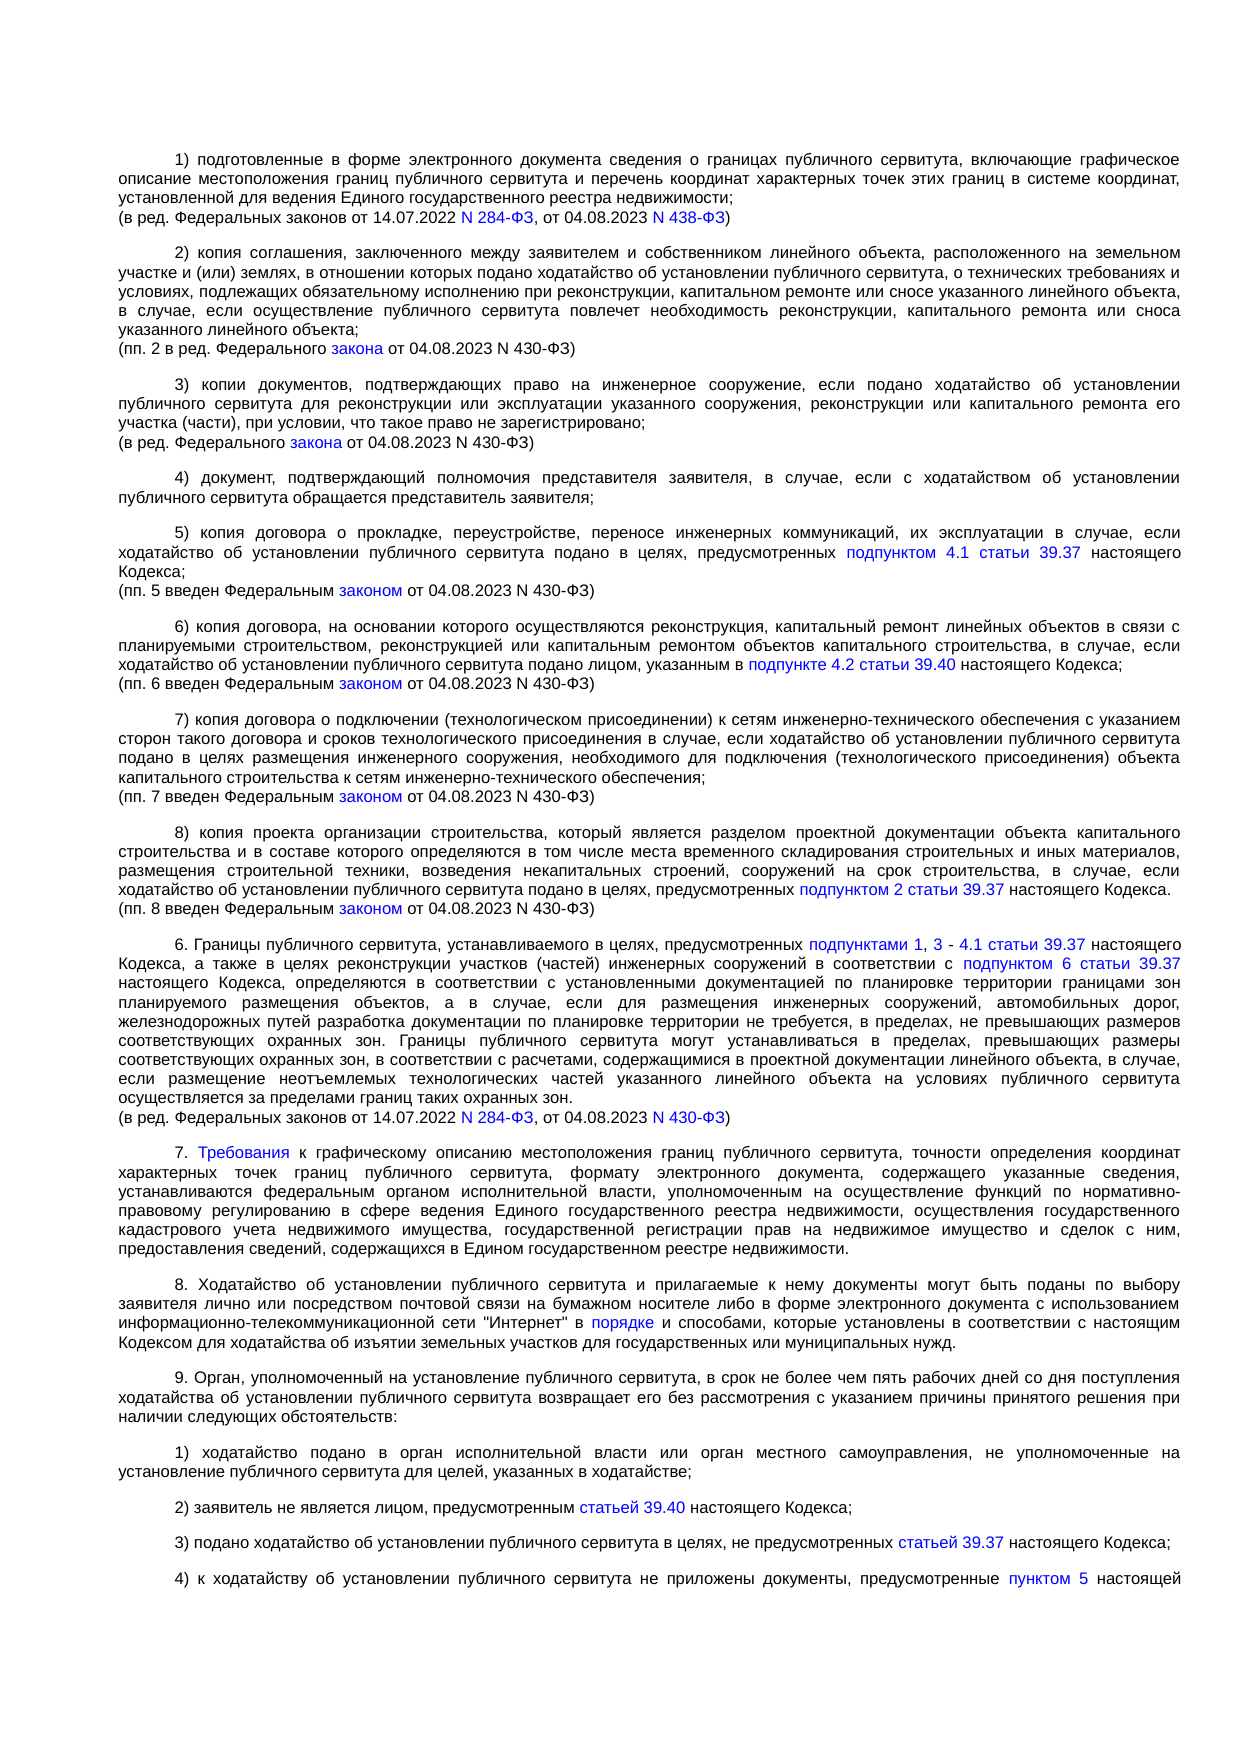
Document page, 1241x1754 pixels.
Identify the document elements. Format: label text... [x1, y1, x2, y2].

text 9. Орган, уполномоченный на установление публичного сервитута, в срок не более чем пять рабочих дней со дня поступления ходатайства об установлении публичного сервитута возвращает его без рассмотрения с указанием причины принятого решения при наличии следующих обстоятельств: [118, 1368, 1181, 1426]
text 1) подготовленные в форме электронного документа сведения о границах публичного сервитута, включающие графическое описание местоположения границ публичного сервитута и перечень координат характерных точек этих границ в системе координат, установленной для ведения Единого государственного реестра недвижимости; [118, 150, 1181, 207]
text (пп. 7 введен Федеральным законом от 04.08.2023 N 430-ФЗ) [118, 787, 1181, 806]
text 8) копия проекта организации строительства, который является разделом проектной документации объекта капитального строительства и в составе которого определяются в том числе места временного складирования строительных и иных материалов, размещения строительной техники, возведения некапитальных строений, сооружений на срок строительства, в случае, если ходатайство об установлении публичного сервитута подано в целях, предусмотренных подпунктом 2 статьи 39.37 настоящего Кодекса. [118, 822, 1181, 899]
text (пп. 8 введен Федеральным законом от 04.08.2023 N 430-ФЗ) [118, 899, 1181, 918]
text 8. Ходатайство об установлении публичного сервитута и прилагаемые к нему документы могут быть поданы по выбору заявителя лично или посредством почтовой связи на бумажном носителе либо в форме электронного документа с использованием информационно-телекоммуникационной сети "Интернет" в порядке и способами, которые установлены в соответствии с настоящим Кодексом для ходатайства об изъятии земельных участков для государственных или муниципальных нужд. [118, 1275, 1181, 1352]
text (пп. 5 введен Федеральным законом от 04.08.2023 N 430-ФЗ) [118, 581, 1181, 600]
text (в ред. Федерального закона от 04.08.2023 N 430-ФЗ) [118, 432, 1181, 452]
text 3) копии документов, подтверждающих право на инженерное сооружение, если подано ходатайство об установлении публичного сервитута для реконструкции или эксплуатации указанного сооружения, реконструкции или капитального ремонта его участка (части), при условии, что такое право не зарегистрировано; [118, 375, 1181, 432]
text 2) копия соглашения, заключенного между заявителем и собственником линейного объекта, расположенного на земельном участке и (или) землях, в отношении которых подано ходатайство об установлении публичного сервитута, о технических требованиях и условиях, подлежащих обязательному исполнению при реконструкции, капитальном ремонте или сносе указанного линейного объекта, в случае, если осуществление публичного сервитута повлечет необходимость реконструкции, капитального ремонта или сноса указанного линейного объекта; [118, 243, 1181, 339]
text 5) копия договора о прокладке, переустройстве, переносе инженерных коммуникаций, их эксплуатации в случае, если ходатайство об установлении публичного сервитута подано в целях, предусмотренных подпунктом 4.1 статьи 39.37 настоящего Кодекса; [118, 523, 1181, 581]
text 6) копия договора, на основании которого осуществляются реконструкция, капитальный ремонт линейных объектов в связи с планируемыми строительством, реконструкцией или капитальным ремонтом объектов капитального строительства, в случае, если ходатайство об установлении публичного сервитута подано лицом, указанным в подпункте 4.2 статьи 39.40 настоящего Кодекса; [118, 617, 1181, 674]
text 7. Требования к графическому описанию местоположения границ публичного сервитута, точности определения координат характерных точек границ публичного сервитута, формату электронного документа, содержащего указанные сведения, устанавливаются федеральным органом исполнительной власти, уполномоченным на осуществление функций по нормативно-правовому регулированию в сфере ведения Единого государственного реестра недвижимости, осуществления государственного кадастрового учета недвижимого имущества, государственной регистрации прав на недвижимое имущество и сделок с ним, предоставления сведений, содержащихся в Едином государственном реестре недвижимости. [118, 1143, 1181, 1258]
text 3) подано ходатайство об установлении публичного сервитута в целях, не предусмотренных статьей 39.37 настоящего Кодекса; [118, 1533, 1181, 1552]
text 7) копия договора о подключении (технологическом присоединении) к сетям инженерно-технического обеспечения с указанием сторон такого договора и сроков технологического присоединения в случае, если ходатайство об установлении публичного сервитута подано в целях размещения инженерного сооружения, необходимого для подключения (технологического присоединения) объекта капитального строительства к сетям инженерно-технического обеспечения; [118, 710, 1181, 787]
text 1) ходатайство подано в орган исполнительной власти или орган местного самоуправления, не уполномоченные на установление публичного сервитута для целей, указанных в ходатайстве; [118, 1442, 1181, 1481]
text (пп. 2 в ред. Федерального закона от 04.08.2023 N 430-ФЗ) [118, 339, 1181, 358]
text (пп. 6 введен Федеральным законом от 04.08.2023 N 430-ФЗ) [118, 674, 1181, 693]
text 2) заявитель не является лицом, предусмотренным статьей 39.40 настоящего Кодекса; [118, 1497, 1181, 1517]
text (в ред. Федеральных законов от 14.07.2022 N 284-ФЗ, от 04.08.2023 N 430-ФЗ) [118, 1107, 1181, 1127]
text 4) документ, подтверждающий полномочия представителя заявителя, в случае, если с ходатайством об установлении публичного сервитута обращается представитель заявителя; [118, 468, 1181, 507]
text 6. Границы публичного сервитута, устанавливаемого в целях, предусмотренных подпунктами 1, 3 - 4.1 статьи 39.37 настоящего Кодекса, а также в целях реконструкции участков (частей) инженерных сооружений в соответствии с подпунктом 6 статьи 39.37 настоящего Кодекса, определяются в соответствии с установленными документацией по планировке территории границами зон планируемого размещения объектов, а в случае, если для размещения инженерных сооружений, автомобильных дорог, железнодорожных путей разработка документации по планировке территории не требуется, в пределах, не превышающих размеров соответствующих охранных зон. Границы публичного сервитута могут устанавливаться в пределах, превышающих размеры соответствующих охранных зон, в соответствии с расчетами, содержащимися в проектной документации линейного объекта, в случае, если размещение неотъемлемых технологических частей указанного линейного объекта на условиях публичного сервитута осуществляется за пределами границ таких охранных зон. [118, 935, 1181, 1107]
text 4) к ходатайству об установлении публичного сервитута не приложены документы, предусмотренные пунктом 5 настоящей [118, 1569, 1181, 1588]
text (в ред. Федеральных законов от 14.07.2022 N 284-ФЗ, от 04.08.2023 N 438-ФЗ) [118, 207, 1181, 227]
